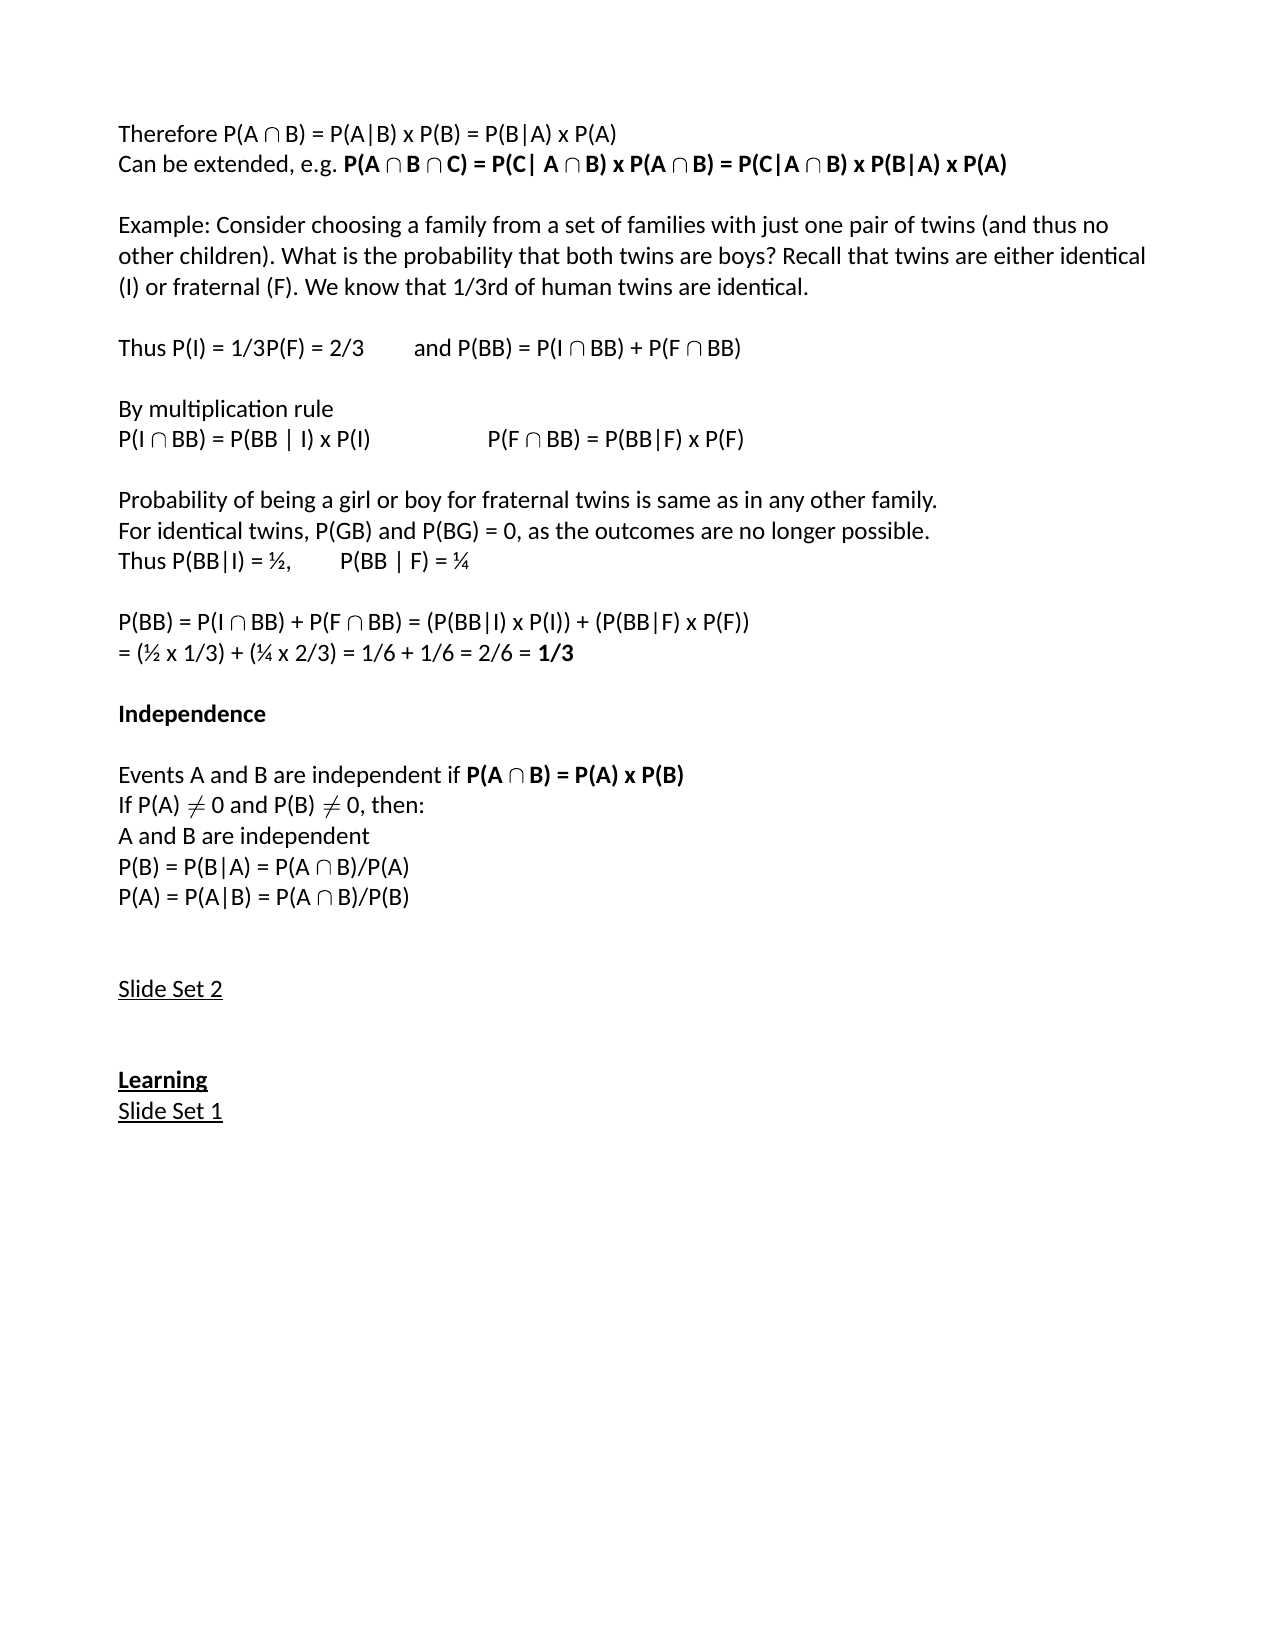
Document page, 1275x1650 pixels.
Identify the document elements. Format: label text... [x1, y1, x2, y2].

text Independence [118, 698, 1157, 728]
text Events A and B are independent if P(A B) = P(A) x P(B) [118, 759, 1157, 789]
text A and B are independent [118, 820, 1157, 851]
text Probability of being a girl or boy for fraternal twins is same as in any other family. [118, 484, 1157, 515]
text If P(A) 0 and P(B) 0, then: [118, 789, 1157, 820]
text Slide Set 1 [118, 1095, 1157, 1125]
text Learning [118, 1064, 1157, 1095]
text Therefore P(A B) = P(A|B) x P(B) = P(B|A) x P(A) [118, 118, 1157, 149]
text By multiplication rule [118, 393, 1157, 423]
text P(I BB) = P(BB | I) x P(I) P(F BB) = P(BB|F) x P(F) [118, 423, 1157, 454]
text Can be extended, e.g. P(A B C) = P(C| A B) x P(A B) = P(C|A B) x P(B|A) x P(A) [118, 149, 1157, 179]
text = (½ x 1/3) + (¼ x 2/3) = 1/6 + 1/6 = 2/6 = 1/3 [118, 637, 1157, 667]
text Example: Consider choosing a family from a set of families with just one pair of twins (and thus no other children). What is the probability that both twins are boys? Recall that twins are either identical (I) or fraternal (F). We know that 1/3rd of human twins are identical. [118, 210, 1157, 301]
text Thus P(BB|I) = ½, P(BB | F) = ¼ [118, 545, 1157, 576]
text P(A) = P(A|B) = P(A B)/P(B) [118, 881, 1157, 912]
text For identical twins, P(GB) and P(BG) = 0, as the outcomes are no longer possible. [118, 515, 1157, 545]
text P(B) = P(B|A) = P(A B)/P(A) [118, 851, 1157, 881]
text Thus P(I) = 1/3 P(F) = 2/3 and P(BB) = P(I BB) + P(F BB) [118, 332, 1157, 362]
text Slide Set 2 [118, 973, 1157, 1003]
text P(BB) = P(I BB) + P(F BB) = (P(BB|I) x P(I)) + (P(BB|F) x P(F)) [118, 606, 1157, 637]
